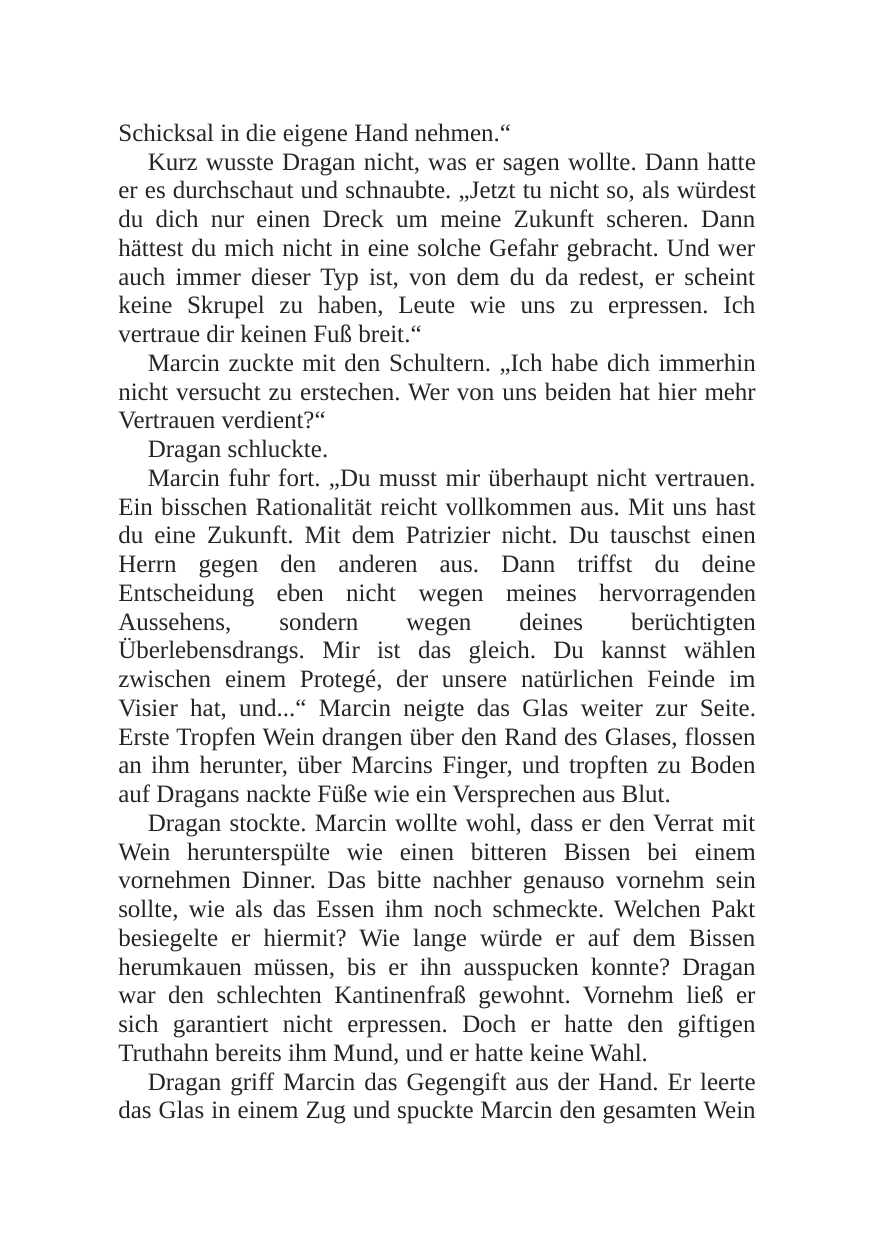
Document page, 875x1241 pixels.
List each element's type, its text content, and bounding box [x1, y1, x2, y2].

text Schicksal in die eigene Hand nehmen.“ [118, 118, 756, 147]
text Dragan schluckte. [118, 434, 756, 463]
text Marcin zuckte mit den Schultern. „Ich habe dich immerhin nicht versucht zu erstechen. Wer von uns beiden hat hier mehr Vertrauen verdient?“ [118, 348, 756, 434]
text Marcin fuhr fort. „Du musst mir überhaupt nicht vertrauen. Ein bisschen Rationalität reicht vollkommen aus. Mit uns hast du eine Zukunft. Mit dem Patrizier nicht. Du tauschst einen Herrn gegen den anderen aus. Dann triffst du deine Entscheidung eben nicht wegen meines hervorragenden Aussehens, sondern wegen deines berüchtigten Überlebensdrangs. Mir ist das gleich. Du kannst wählen zwischen einem Protegé, der unsere natürlichen Feinde im Visier hat, und...“ Marcin neigte das Glas weiter zur Seite. Erste Tropfen Wein drangen über den Rand des Glases, flossen an ihm herunter, über Marcins Finger, und tropften zu Boden auf Dragans nackte Füße wie ein Versprechen aus Blut. [118, 463, 756, 808]
text Kurz wusste Dragan nicht, was er sagen wollte. Dann hatte er es durchschaut und schnaubte. „Jetzt tu nicht so, als würdest du dich nur einen Dreck um meine Zukunft scheren. Dann hättest du mich nicht in eine solche Gefahr gebracht. Und wer auch immer dieser Typ ist, von dem du da redest, er scheint keine Skrupel zu haben, Leute wie uns zu erpressen. Ich vertraue dir keinen Fuß breit.“ [118, 147, 756, 348]
text Dragan griff Marcin das Gegengift aus der Hand. Er leerte das Glas in einem Zug und spuckte Marcin den gesamten Wein [118, 1067, 756, 1124]
text Dragan stockte. Marcin wollte wohl, dass er den Verrat mit Wein herunterspülte wie einen bitteren Bissen bei einem vornehmen Dinner. Das bitte nachher genauso vornehm sein sollte, wie als das Essen ihm noch schmeckte. Welchen Pakt besiegelte er hiermit? Wie lange würde er auf dem Bissen herumkauen müssen, bis er ihn ausspucken konnte? Dragan war den schlechten Kantinenfraß gewohnt. Vornehm ließ er sich garantiert nicht erpressen. Doch er hatte den giftigen Truthahn bereits ihm Mund, und er hatte keine Wahl. [118, 808, 756, 1067]
